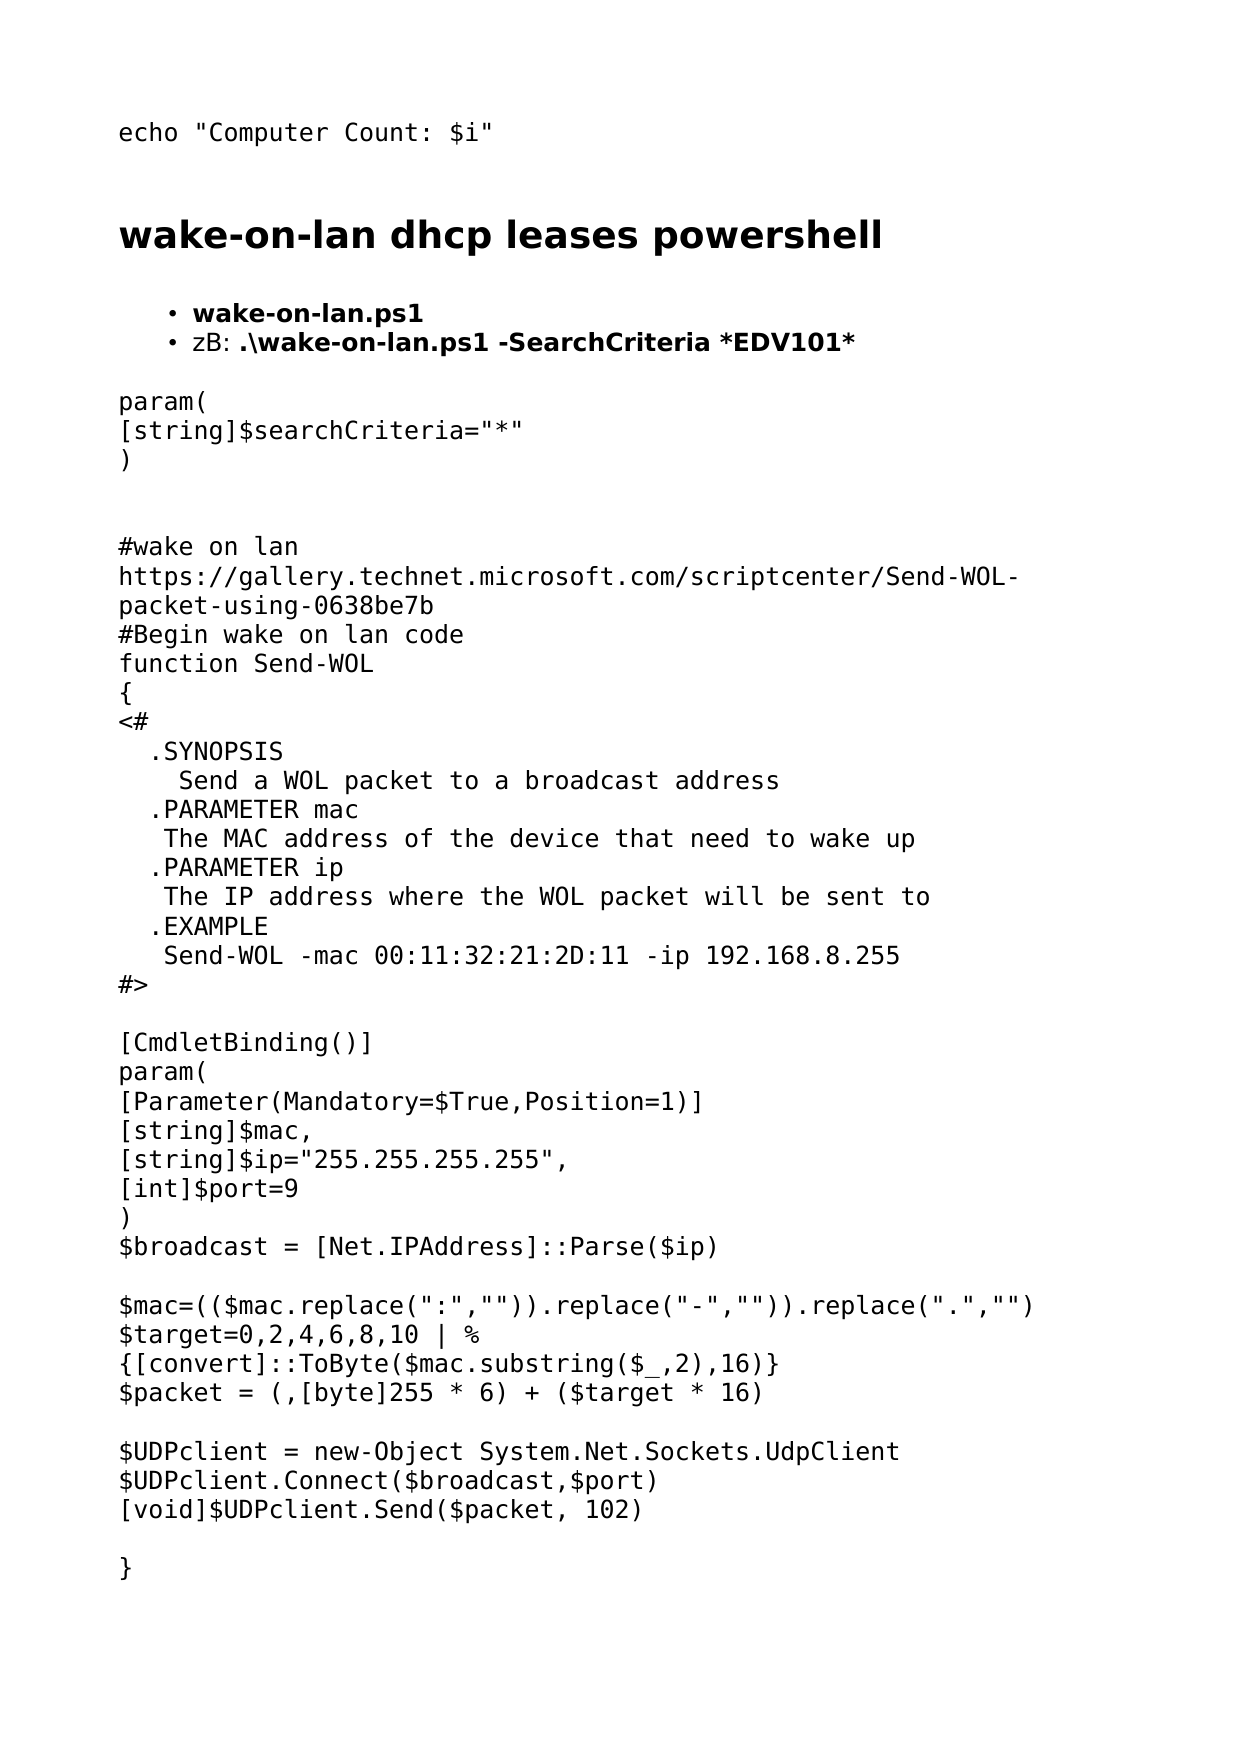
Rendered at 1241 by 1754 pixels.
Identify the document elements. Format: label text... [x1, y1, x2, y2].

list zB: .\wake-on-lan.ps1 -SearchCriteria *EDV101* [177, 328, 1122, 357]
subtitle wake-on-lan dhcp leases powershell [118, 213, 1122, 257]
text echo "Computer Count: $i" [118, 118, 1122, 176]
text param( [string]$searchCriteria="*" ) #wake on lan https://gallery.technet.microsoft.com/scriptcenter/Send-WOL-packet-using-0638be7b #Begin wake on lan code function Send-WOL { <# .SYNOPSIS Send a WOL packet to a broadcast address .PARAMETER mac The MAC address of the device that need to wake up .PARAMETER ip The IP address where the WOL packet will be sent to .EXAMPLE Send-WOL -mac 00:11:32:21:2D:11 -ip 192.168.8.255 #> [CmdletBinding()] param( [Parameter(Mandatory=$True,Position=1)] [string]$mac, [string]$ip="255.255.255.255", [int]$port=9 ) $broadcast = [Net.IPAddress]::Parse($ip) $mac=(($mac.replace(":","")).replace("-","")).replace(".","") $target=0,2,4,6,8,10 | % {[convert]::ToByte($mac.substring($_,2),16)} $packet = (,[byte]255 * 6) + ($target * 16) $UDPclient = new-Object System.Net.Sockets.UdpClient $UDPclient.Connect($broadcast,$port) [void]$UDPclient.Send($packet, 102) } [118, 387, 1122, 1612]
list wake-on-lan.ps1 [177, 299, 1122, 328]
